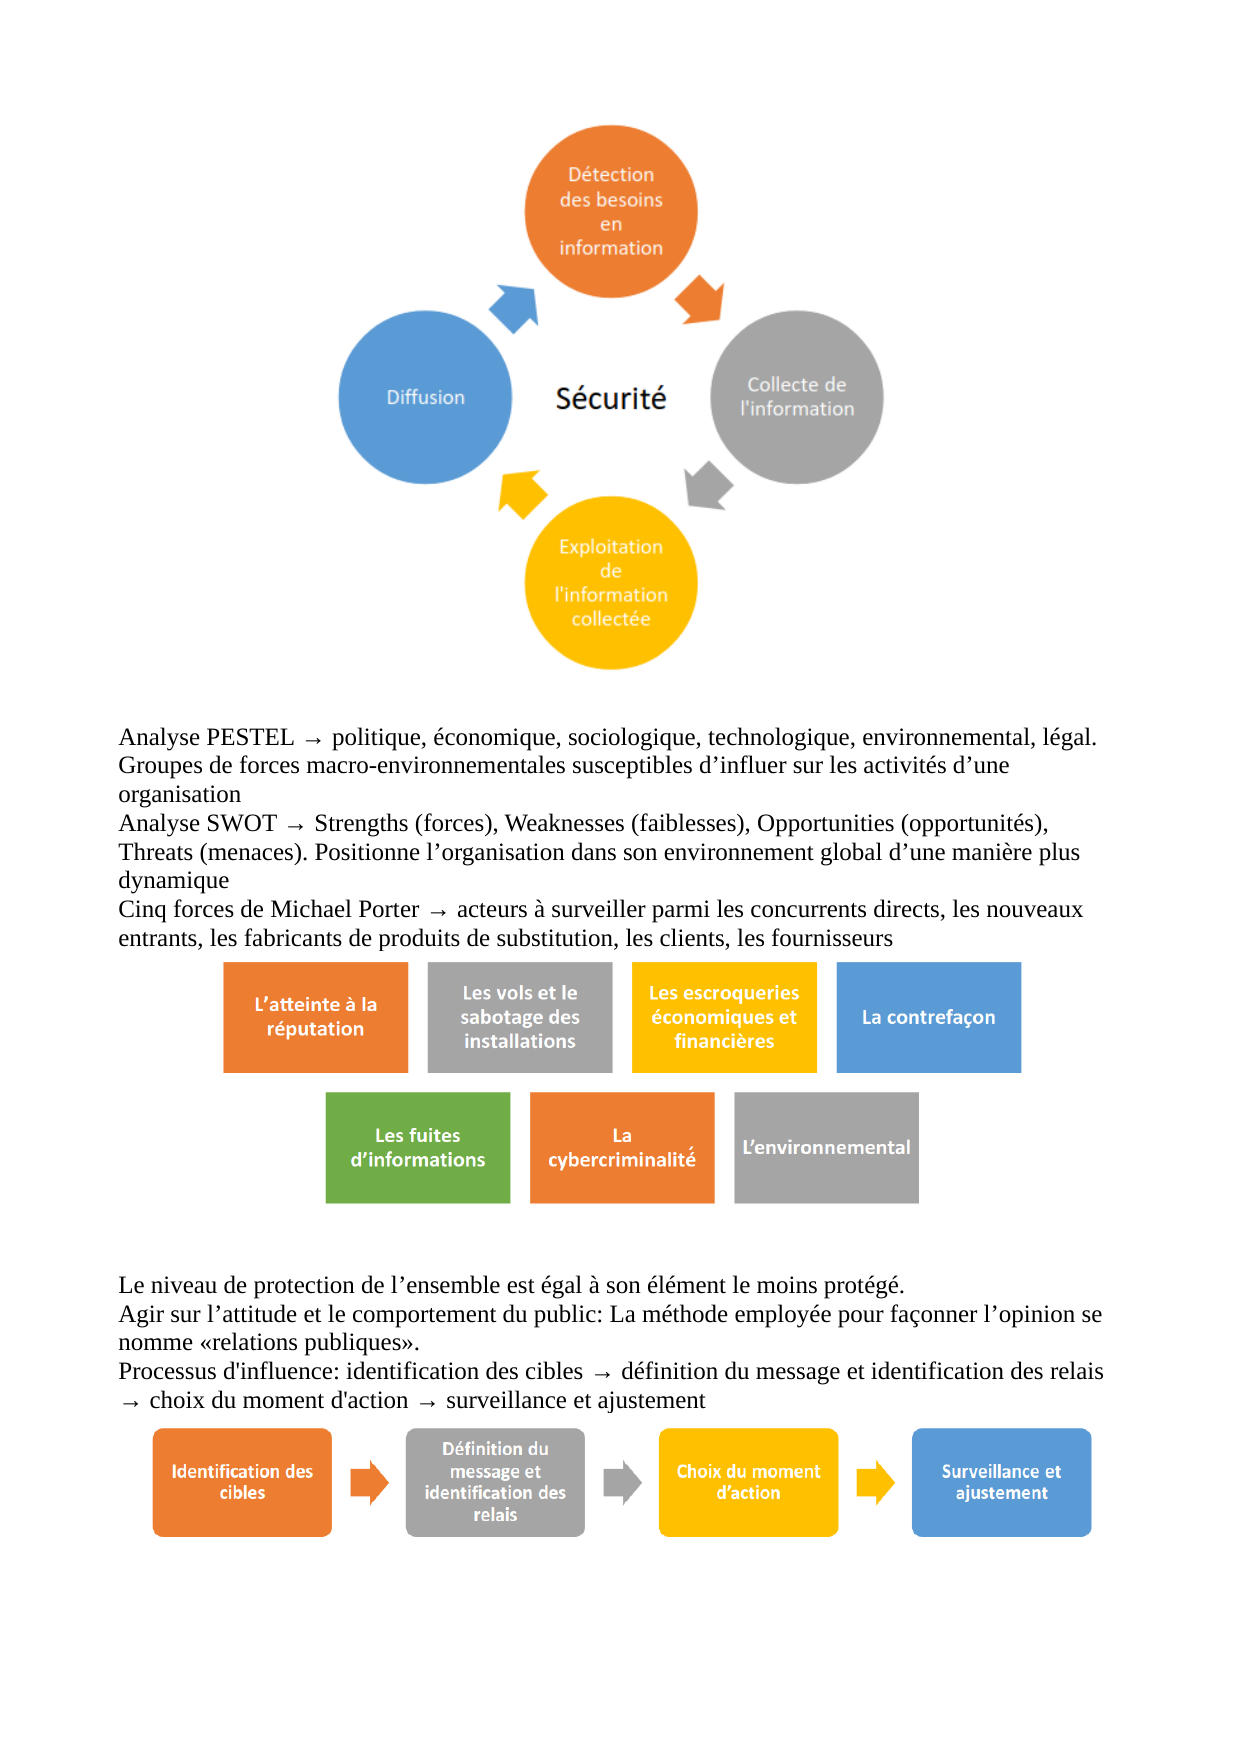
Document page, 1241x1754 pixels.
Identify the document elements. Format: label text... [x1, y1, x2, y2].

picture [141, 1413, 1099, 1553]
text Cinq forces de Michael Porter → acteurs à surveiller parmi les concurrents directs, les nouveaux entrants, les fabricants de produits de substitution, les clients, les fournisseurs [118, 894, 1122, 952]
text Le niveau de protection de l’ensemble est égal à son élément le moins protégé. [118, 1270, 1122, 1299]
picture [210, 951, 1030, 1213]
text Processus d'influence: identification des cibles → définition du message et identification des relais → choix du moment d'action → surveillance et ajustement [118, 1356, 1122, 1414]
picture [329, 118, 912, 684]
text Agir sur l’attitude et le comportement du public: La méthode employée pour façonner l’opinion se nomme «relations publiques». [118, 1299, 1122, 1356]
text Analyse PESTEL → politique, économique, sociologique, technologique, environnemental, légal. Groupes de forces macro-environnementales susceptibles d’influer sur les activités d’une organisation [118, 722, 1122, 808]
text Analyse SWOT → Strengths (forces), Weaknesses (faiblesses), Opportunities (opportunités), Threats (menaces). Positionne l’organisation dans son environnement global d’une manière plus dynamique [118, 808, 1122, 894]
